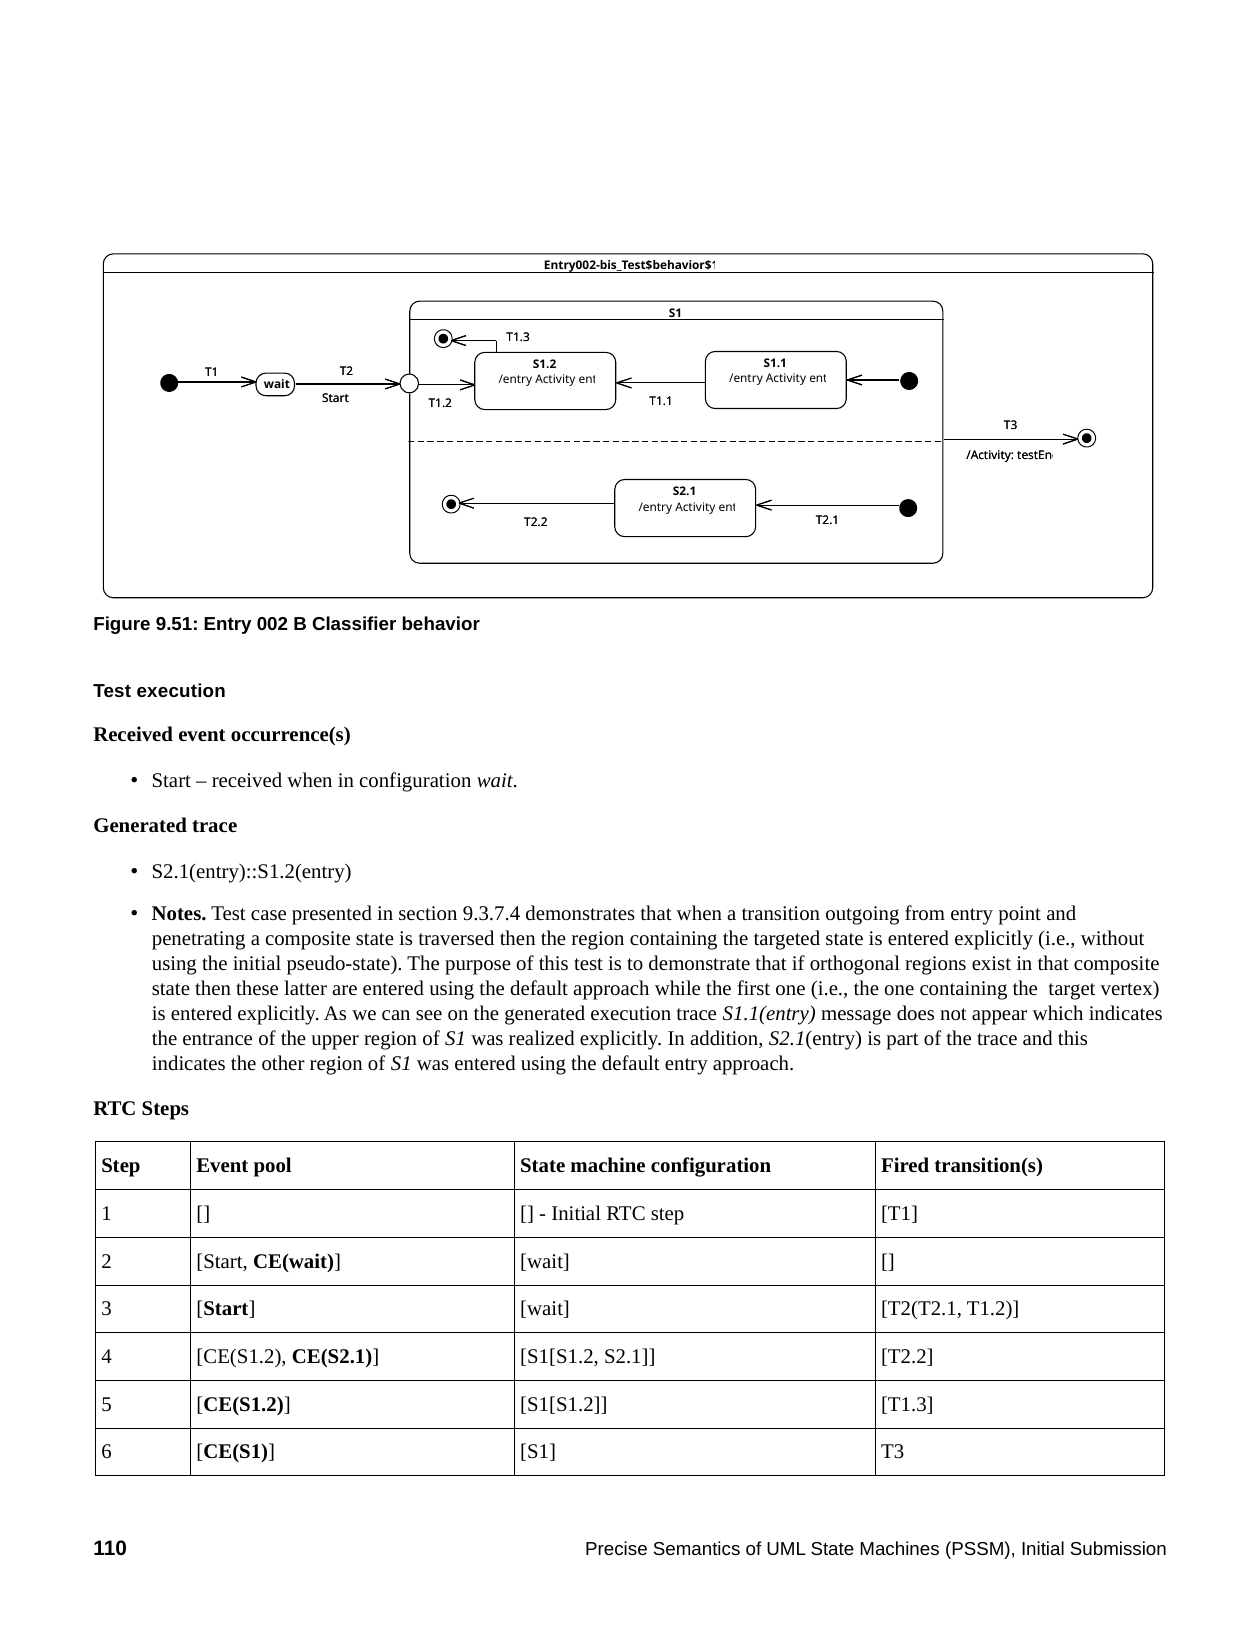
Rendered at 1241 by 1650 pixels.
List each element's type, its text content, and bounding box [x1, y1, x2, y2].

table_cell 2 [96, 1238, 190, 1284]
table_cell [T2(T2.1, T1.2)] [876, 1286, 1164, 1332]
table_cell [] [876, 1238, 1164, 1284]
table_cell 5 [96, 1381, 190, 1428]
table_header Step [96, 1142, 190, 1189]
table_cell [CE(S1)] [191, 1429, 514, 1475]
table_header Event pool [191, 1142, 514, 1189]
table_cell [wait] [515, 1238, 875, 1284]
table_cell [wait] [515, 1286, 875, 1332]
subtitle Test execution [93, 680, 1164, 701]
table_cell [S1[S1.2, S2.1]] [515, 1333, 875, 1380]
list Notes. Test case presented in section 9.3.7.4 demonstrates that when a transition outgoing from entry point and penetrating a composite state is traversed then the region containing the targeted state is entered explicitly (i.e., without using the initial pseudo-state). The purpose of this test is to demonstrate that if orthogonal regions exist in that composite state then these latter are entered using the default approach while the first one (i.e., the one containing the target vertex) is entered explicitly. As we can see on the generated execution trace S1.1(entry) message does not appear which indicates the entrance of the upper region of S1 was realized explicitly. In addition, S2.1(entry) is part of the trace and this indicates the other region of S1 was entered using the default entry approach. [131, 900, 1164, 1075]
table_cell [] [191, 1190, 514, 1237]
table_cell 3 [96, 1286, 190, 1332]
table_cell 6 [96, 1429, 190, 1475]
table_cell 4 [96, 1333, 190, 1380]
table_cell [] - Initial RTC step [515, 1190, 875, 1237]
text Received event occurrence(s) [93, 722, 1164, 746]
table_cell 1 [96, 1190, 190, 1237]
list Start – received when in configuration wait. [131, 767, 1164, 792]
table_cell [S1[S1.2]] [515, 1381, 875, 1428]
table_cell T3 [876, 1429, 1164, 1475]
table_cell [T2.2] [876, 1333, 1164, 1380]
table_cell [S1] [515, 1429, 875, 1475]
list S2.1(entry)::S1.2(entry) [131, 858, 1164, 883]
table_cell [CE(S1.2), CE(S2.1)] [191, 1333, 514, 1380]
table_cell [Start] [191, 1286, 514, 1332]
table_cell [T1.3] [876, 1381, 1164, 1428]
text Generated trace [93, 813, 1164, 837]
text RTC Steps [93, 1096, 1164, 1120]
table_cell [T1] [876, 1190, 1164, 1237]
text Figure 9.51: Entry 002 B Classifier behavior [93, 243, 1164, 634]
table_header State machine configuration [515, 1142, 875, 1189]
table_cell [Start, CE(wait)] [191, 1238, 514, 1284]
table_header Fired transition(s) [876, 1142, 1164, 1189]
table_cell [CE(S1.2)] [191, 1381, 514, 1428]
